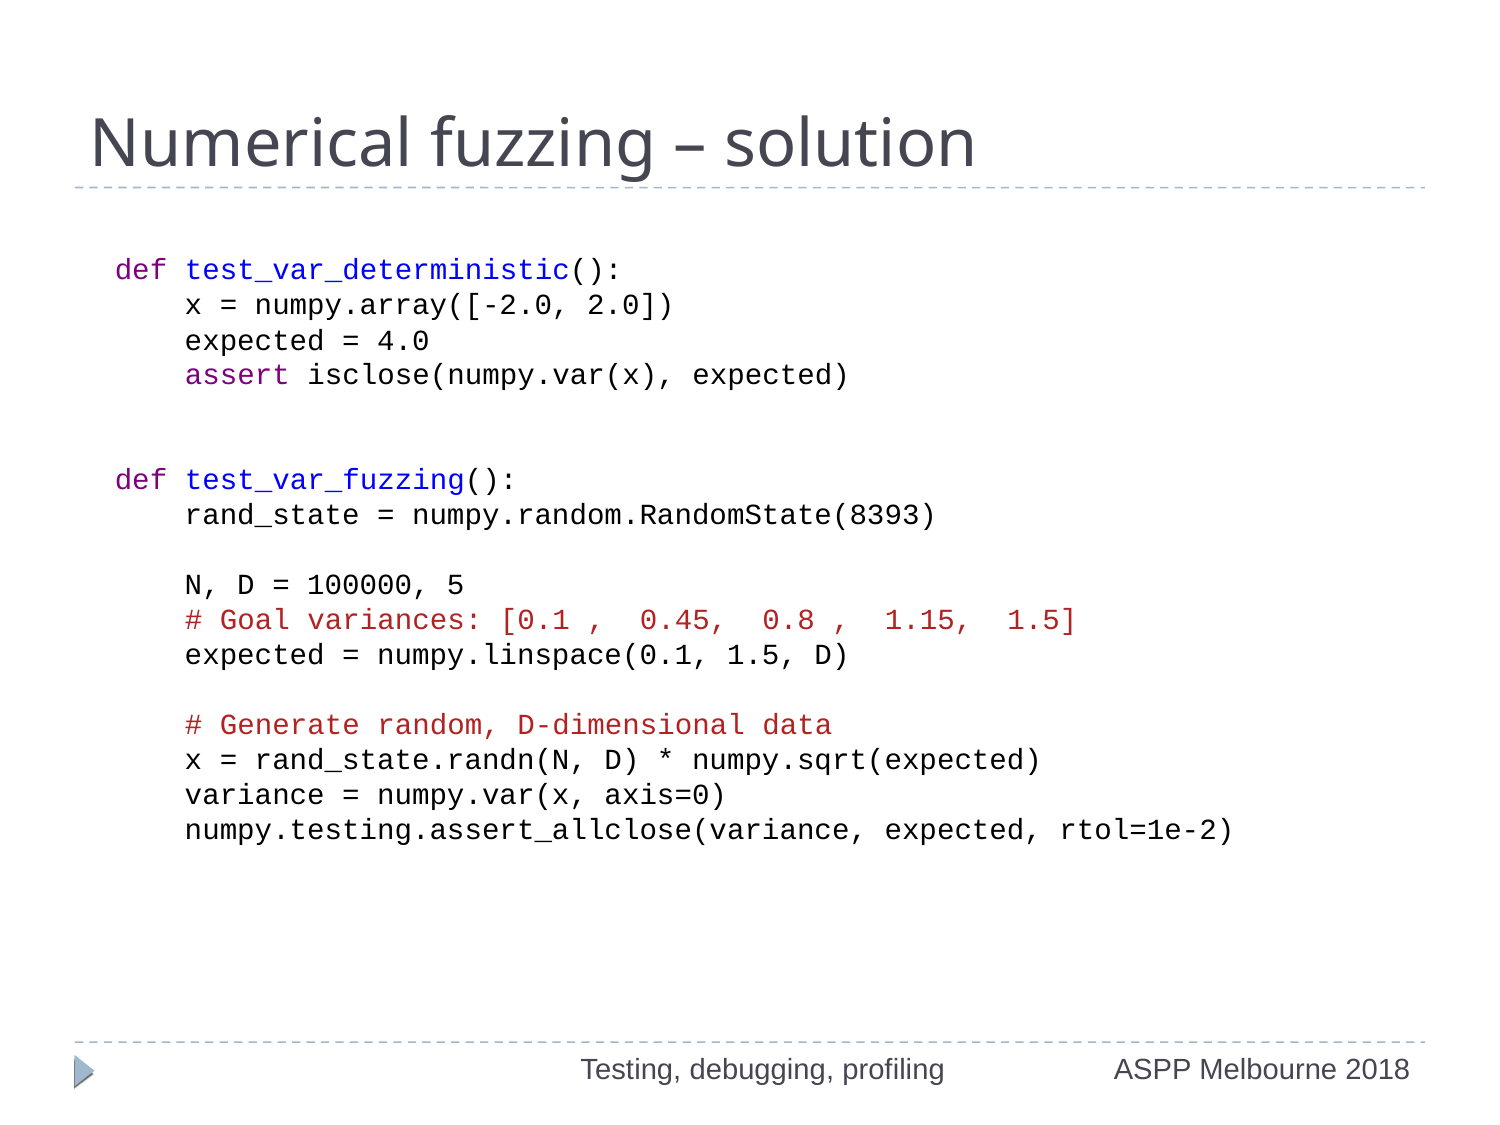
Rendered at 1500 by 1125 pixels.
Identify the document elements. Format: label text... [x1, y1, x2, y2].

text_box def test_var_deterministic(): x = numpy.array([-2.0, 2.0]) expected = 4.0 assert isclose(numpy.var(x), expected) def test_var_fuzzing(): rand_state = numpy.random.RandomState(8393) N, D = 100000, 5 # Goal variances: [0.1 , 0.45, 0.8 , 1.15, 1.5] expected = numpy.linspace(0.1, 1.5, D) # Generate random, D-dimensional data x = rand_state.randn(N, D) * numpy.sqrt(expected) variance = numpy.var(x, axis=0) numpy.testing.assert_allclose(variance, expected, rtol=1e-2) [99, 243, 1425, 923]
slide_number ASPP Melbourne 2018 [1051, 1042, 1426, 1103]
footer Testing, debugging, profiling [475, 1042, 1051, 1103]
title Numerical fuzzing – solution [75, 37, 1425, 188]
